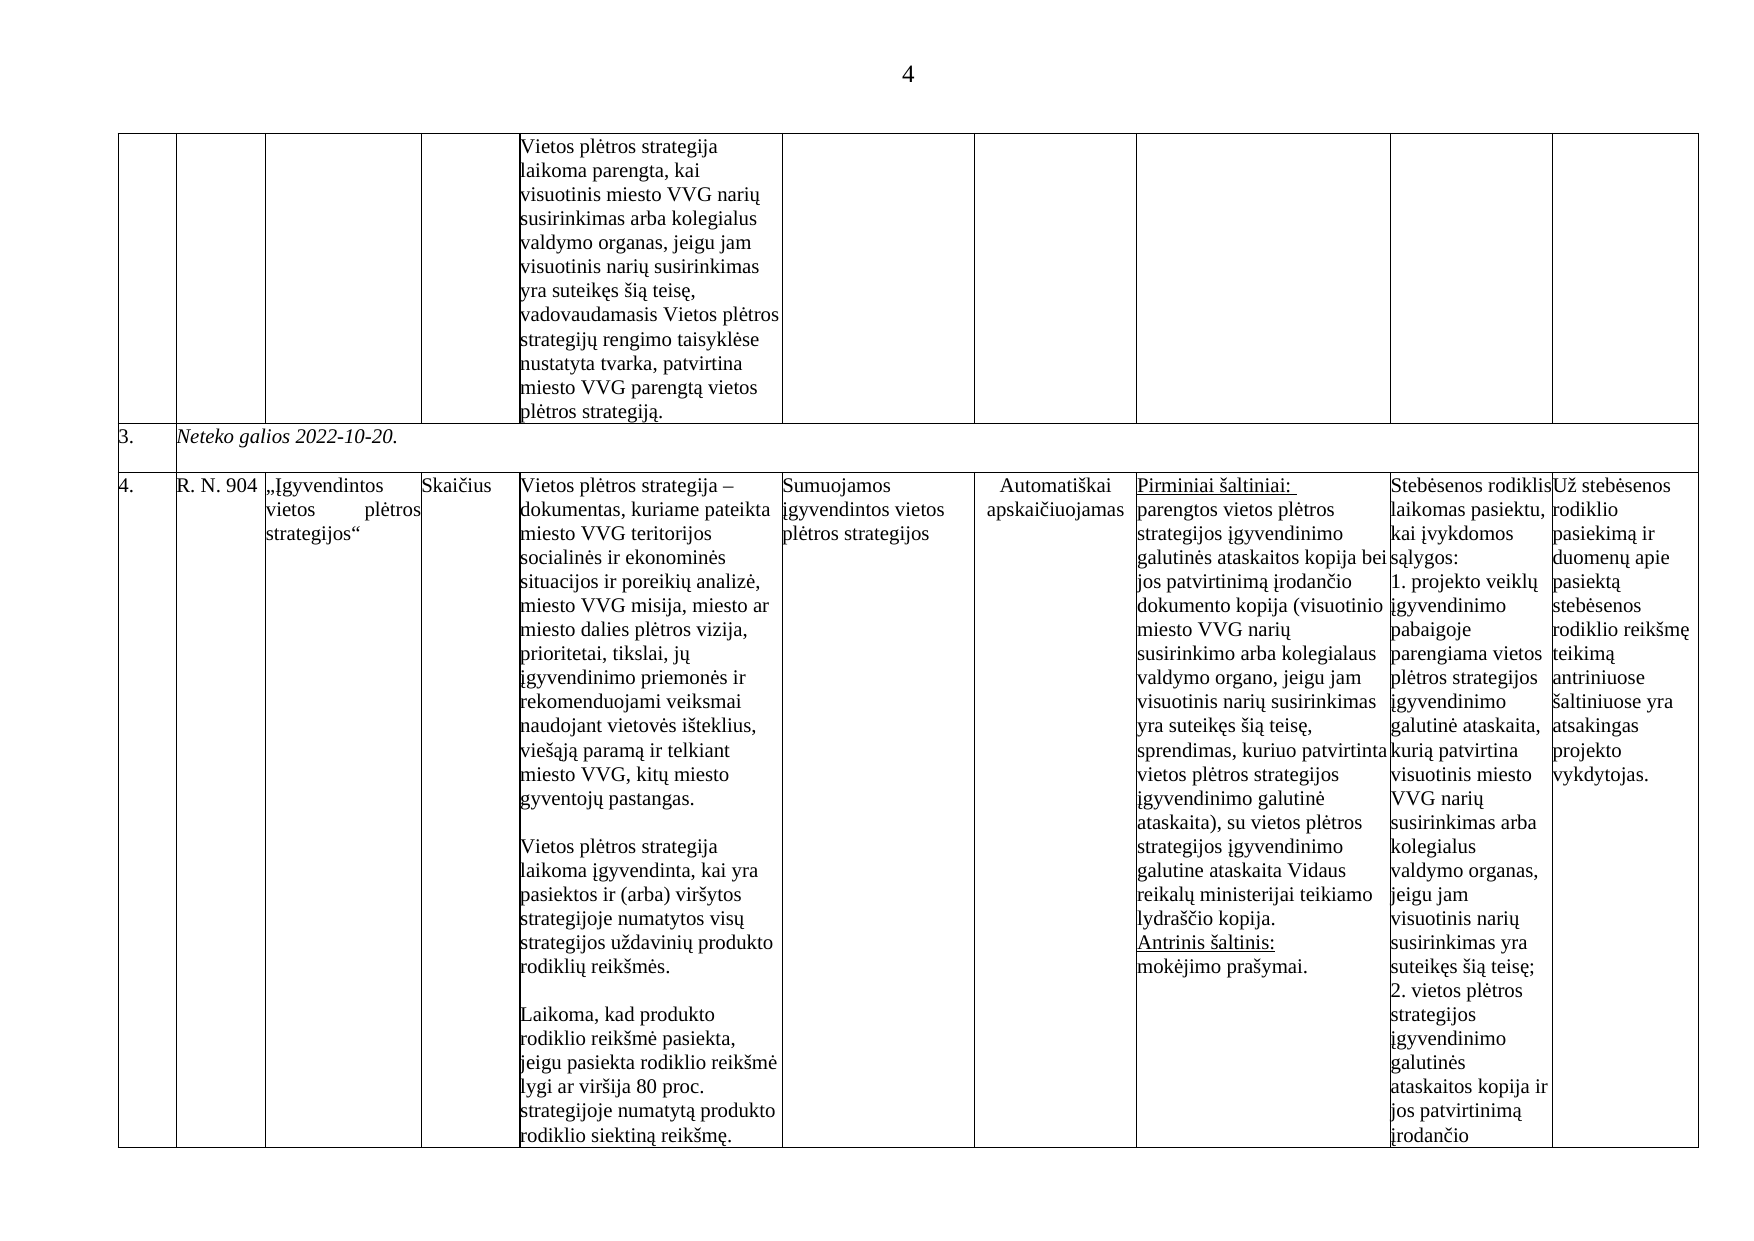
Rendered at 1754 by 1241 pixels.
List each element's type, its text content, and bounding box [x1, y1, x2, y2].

table_cell [119, 134, 176, 423]
table_cell R. N. 904 [177, 473, 265, 1147]
table_cell 3. [119, 424, 176, 472]
table_cell [1553, 134, 1698, 423]
table_cell [1391, 134, 1552, 423]
table_cell [266, 134, 421, 423]
table_cell Už stebėsenos rodiklio pasiekimą ir duomenų apie pasiektą stebėsenos rodiklio reikšmę teikimą antriniuose šaltiniuose yra atsakingas projekto vykdytojas. [1553, 473, 1698, 1147]
table_cell Skaičius [422, 473, 519, 1147]
table_cell [422, 134, 519, 423]
table_cell [783, 134, 974, 423]
table_cell Stebėsenos rodiklis laikomas pasiektu, kai įvykdomos sąlygos: 1. projekto veiklų įgyvendinimo pabaigoje parengiama vietos plėtros strategijos įgyvendinimo galutinė ataskaita, kurią patvirtina visuotinis miesto VVG narių susirinkimas arba kolegialus valdymo organas, jeigu jam visuotinis narių susirinkimas yra suteikęs šią teisę; 2. vietos plėtros strategijos įgyvendinimo galutinės ataskaitos kopija ir jos patvirtinimą įrodančio [1391, 473, 1552, 1147]
table_cell [177, 134, 265, 423]
table_cell Pirminiai šaltiniai: parengtos vietos plėtros strategijos įgyvendinimo galutinės ataskaitos kopija bei jos patvirtinimą įrodančio dokumento kopija (visuotinio miesto VVG narių susirinkimo arba kolegialaus valdymo organo, jeigu jam visuotinis narių susirinkimas yra suteikęs šią teisę, sprendimas, kuriuo patvirtinta vietos plėtros strategijos įgyvendinimo galutinė ataskaita), su vietos plėtros strategijos įgyvendinimo galutine ataskaita Vidaus reikalų ministerijai teikiamo lydraščio kopija. Antrinis šaltinis: mokėjimo prašymai. [1137, 473, 1390, 1147]
table_cell Vietos plėtros strategija laikoma parengta, kai visuotinis miesto VVG narių susirinkimas arba kolegialus valdymo organas, jeigu jam visuotinis narių susirinkimas yra suteikęs šią teisę, vadovaudamasis Vietos plėtros strategijų rengimo taisyklėse nustatyta tvarka, patvirtina miesto VVG parengtą vietos plėtros strategiją. [521, 134, 782, 423]
table_cell Sumuojamos įgyvendintos vietos plėtros strategijos [783, 473, 974, 1147]
table_cell [975, 134, 1136, 423]
table_cell [1137, 134, 1390, 423]
table_cell „Įgyvendintos vietos plėtros strategijos“ [266, 473, 421, 1147]
table_cell 4. [119, 473, 176, 1147]
table_cell Automatiškai apskaičiuojamas [975, 473, 1136, 1147]
table_cell Neteko galios 2022-10-20. [177, 424, 1698, 472]
table_cell Vietos plėtros strategija – dokumentas, kuriame pateikta miesto VVG teritorijos socialinės ir ekonominės situacijos ir poreikių analizė, miesto VVG misija, miesto ar miesto dalies plėtros vizija, prioritetai, tikslai, jų įgyvendinimo priemonės ir rekomenduojami veiksmai naudojant vietovės išteklius, viešąją paramą ir telkiant miesto VVG, kitų miesto gyventojų pastangas. Vietos plėtros strategija laikoma įgyvendinta, kai yra pasiektos ir (arba) viršytos strategijoje numatytos visų strategijos uždavinių produkto rodiklių reikšmės. Laikoma, kad produkto rodiklio reikšmė pasiekta, jeigu pasiekta rodiklio reikšmė lygi ar viršija 80 proc. strategijoje numatytą produkto rodiklio siektiną reikšmę. [521, 473, 782, 1147]
